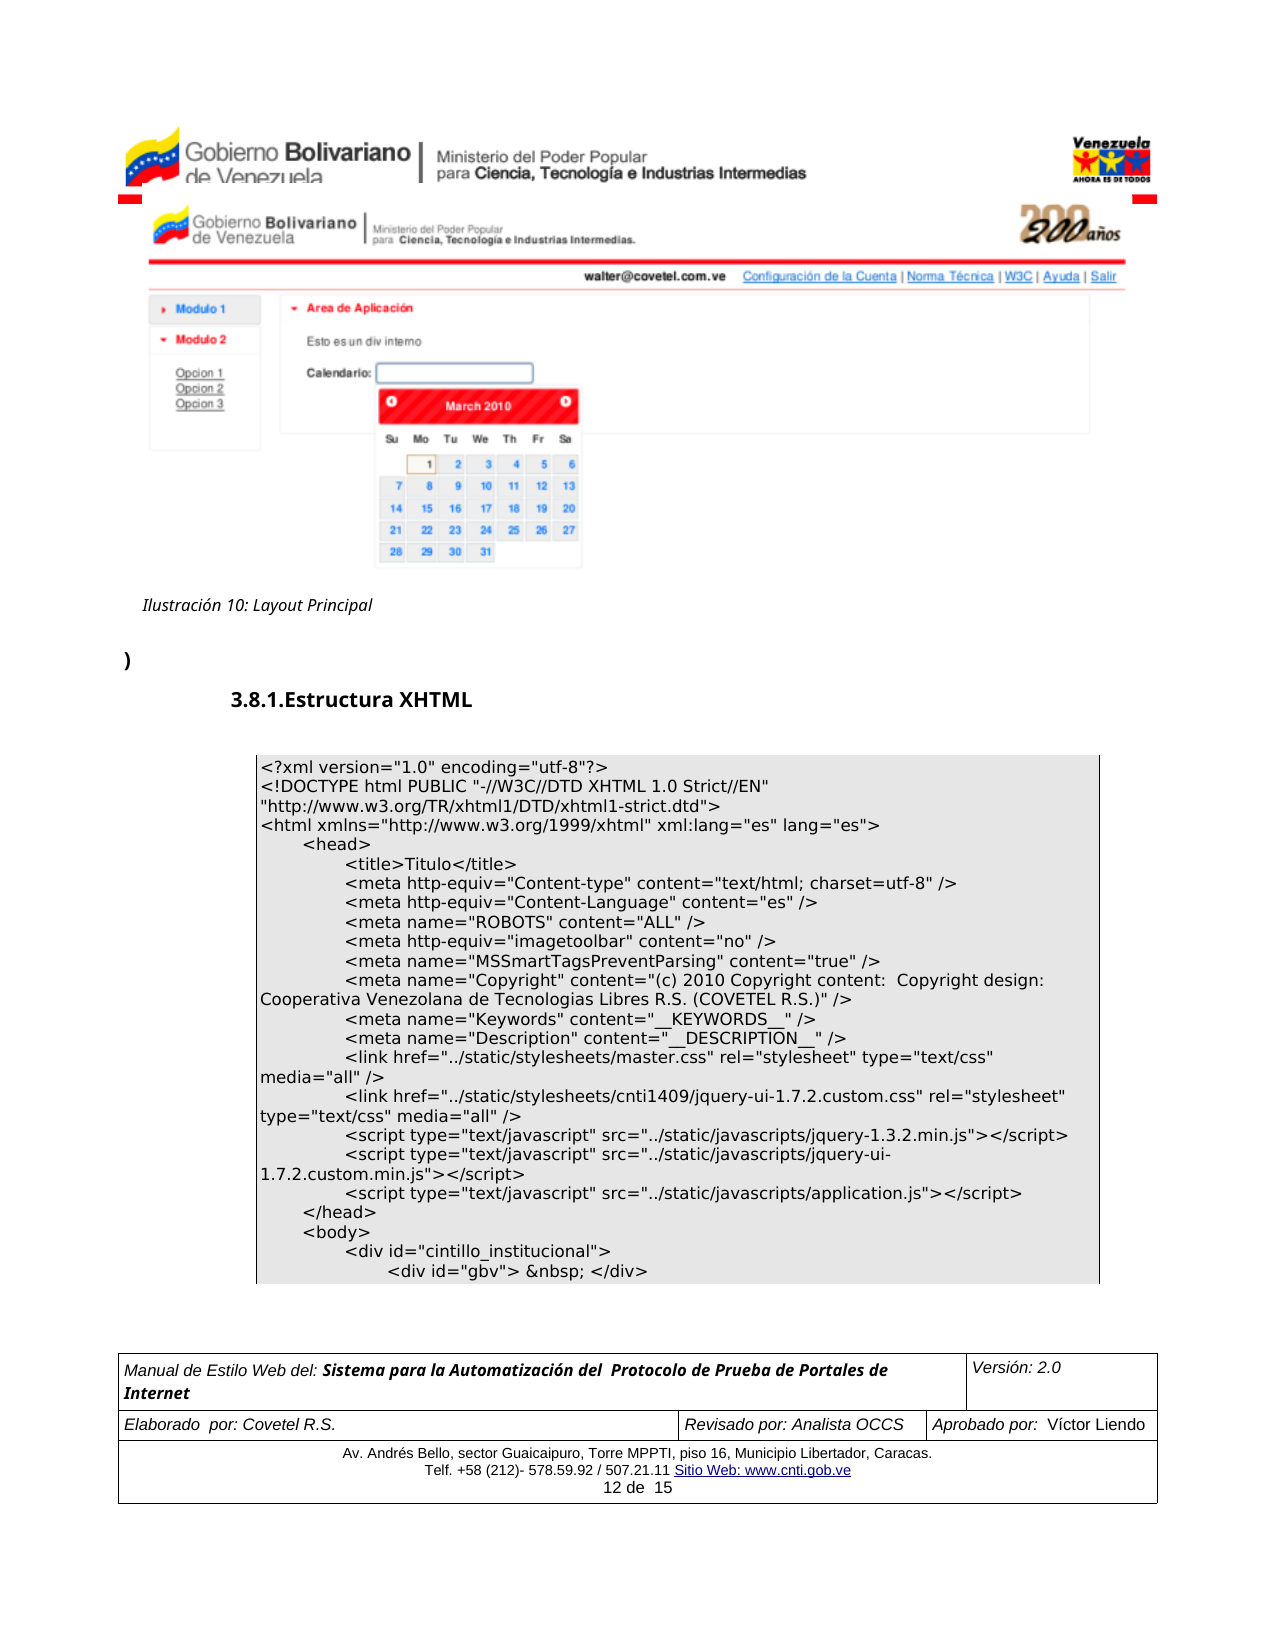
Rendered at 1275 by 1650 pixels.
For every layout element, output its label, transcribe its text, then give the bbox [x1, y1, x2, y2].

subtitle Estructura XHTML [231, 686, 1157, 714]
text <meta http-equiv="Content-type" content="text/html; charset=utf-8" /> [257, 874, 1099, 893]
text "http://www.w3.org/TR/xhtml1/DTD/xhtml1-strict.dtd"> [257, 796, 1099, 816]
text <meta name="MSSmartTagsPreventParsing" content="true" /> [257, 951, 1099, 971]
text Ilustración 10: Layout Principal [142, 594, 1132, 616]
text <link href="../static/stylesheets/master.css" rel="stylesheet" type="text/css" media="all" /> [257, 1048, 1099, 1087]
text <script type="text/javascript" src="../static/javascripts/jquery-1.3.2.min.js"></script> [257, 1126, 1099, 1145]
picture [118, 118, 1157, 594]
text <script type="text/javascript" src="../static/javascripts/jquery-ui-1.7.2.custom.min.js"></script> [257, 1145, 1099, 1184]
text <script type="text/javascript" src="../static/javascripts/application.js"></script> [257, 1184, 1099, 1203]
text <!DOCTYPE html PUBLIC "-//W3C//DTD XHTML 1.0 Strict//EN" [257, 777, 1099, 796]
text <meta name="Copyright" content="(c) 2010 Copyright content: Copyright design: Cooperativa Venezolana de Tecnologias Libres R.S. (COVETEL R.S.)" /> [257, 971, 1099, 1009]
text <head> [257, 835, 1099, 854]
text <meta name="Keywords" content="__KEYWORDS__" /> [257, 1009, 1099, 1029]
text <meta name="ROBOTS" content="ALL" /> [257, 913, 1099, 932]
text <div id="cintillo_institucional"> [257, 1242, 1099, 1261]
text <meta name="Description" content="__DESCRIPTION__" /> [257, 1029, 1099, 1048]
text <meta http-equiv="Content-Language" content="es" /> [257, 893, 1099, 913]
text <meta http-equiv="imagetoolbar" content="no" /> [257, 932, 1099, 951]
text </head> [257, 1203, 1099, 1223]
text <body> [257, 1223, 1099, 1242]
text <html xmlns="http://www.w3.org/1999/xhtml" xml:lang="es" lang="es"> [257, 816, 1099, 835]
text <?xml version="1.0" encoding="utf-8"?> [257, 755, 1099, 777]
text <link href="../static/stylesheets/cnti1409/jquery-ui-1.7.2.custom.css" rel="stylesheet" type="text/css" media="all" /> [257, 1087, 1099, 1126]
text <div id="gbv"> &nbsp; </div> [257, 1261, 1099, 1284]
text <title>Titulo</title> [257, 854, 1099, 874]
